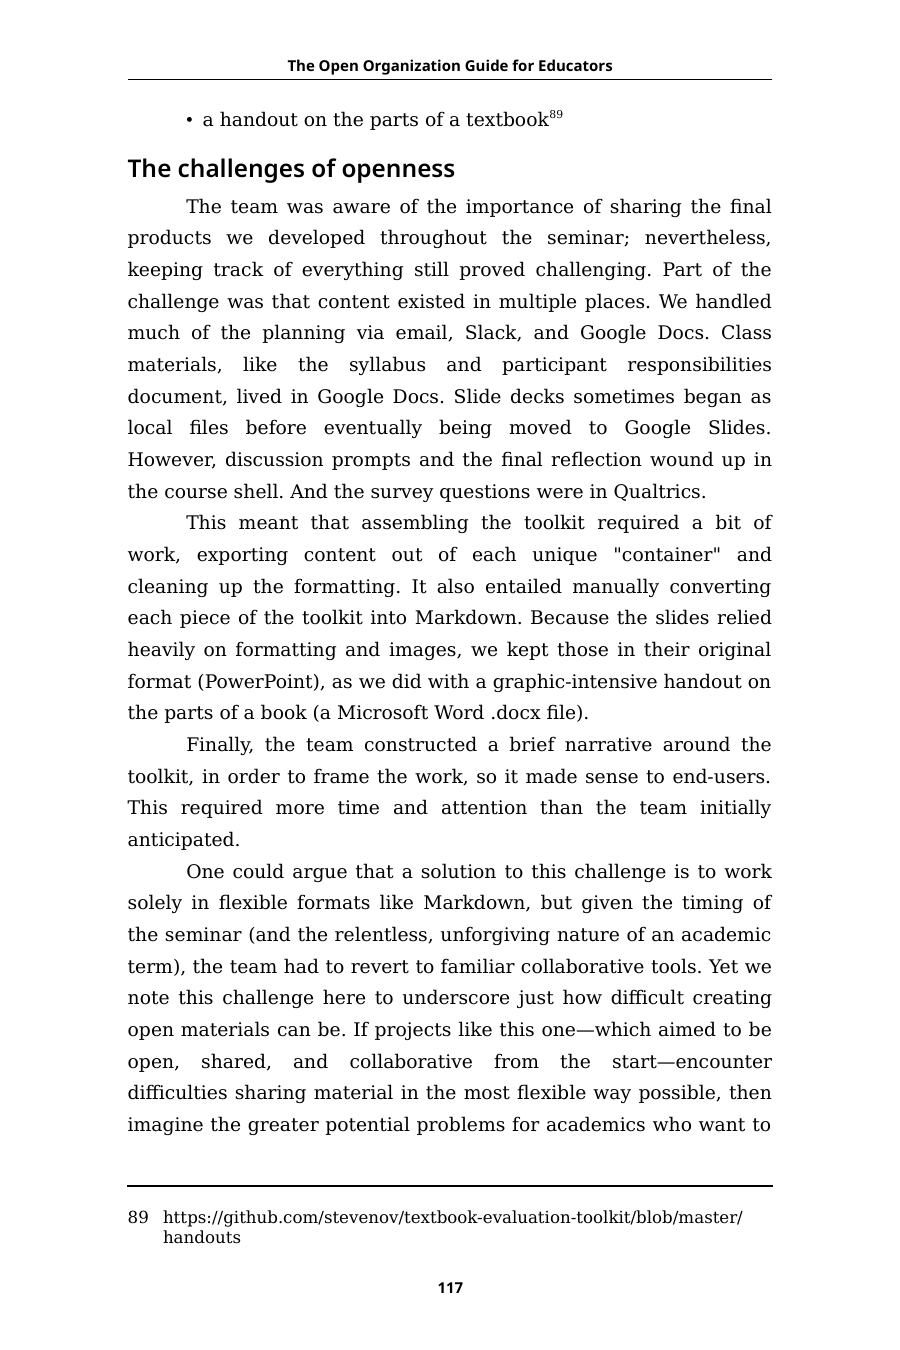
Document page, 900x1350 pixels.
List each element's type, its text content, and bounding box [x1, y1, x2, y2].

list https://github.com/stevenov/textbook-evaluation-toolkit/blob/master/handouts [127, 1208, 772, 1247]
subtitle The challenges of openness [127, 155, 772, 183]
text One could argue that a solution to this challenge is to work solely in flexible formats like Markdown, but given the timing of the seminar (and the relentless, unforgiving nature of an academic term), the team had to revert to familiar collaborative tools. Yet we note this challenge here to underscore just how difficult creating open materials can be. If projects like this one—which aimed to be open, shared, and collaborative from the start—encounter difficulties sharing material in the most flexible way possible, then imagine the greater potential problems for academics who want to [127, 861, 772, 1136]
list a handout on the parts of a textbook [186, 109, 772, 131]
text The team was aware of the importance of sharing the final products we developed throughout the seminar; nevertheless, keeping track of everything still proved challenging. Part of the challenge was that content existed in multiple places. We handled much of the planning via email, Slack, and Google Docs. Class materials, like the syllabus and participant responsibilities document, lived in Google Docs. Slide decks sometimes began as local files before eventually being moved to Google Slides. However, discussion prompts and the final reflection wound up in the course shell. And the survey questions were in Qualtrics. [127, 196, 772, 503]
text This meant that assembling the toolkit required a bit of work, exporting content out of each unique "container" and cleaning up the formatting. It also entailed manually converting each piece of the toolkit into Markdown. Because the slides relied heavily on formatting and images, we kept those in their original format (PowerPoint), as we did with a graphic-intensive handout on the parts of a book (a Microsoft Word .docx file). [127, 512, 772, 724]
text Finally, the team constructed a brief narrative around the toolkit, in order to frame the work, so it made sense to end-users. This required more time and attention than the team initially anticipated. [127, 734, 772, 851]
